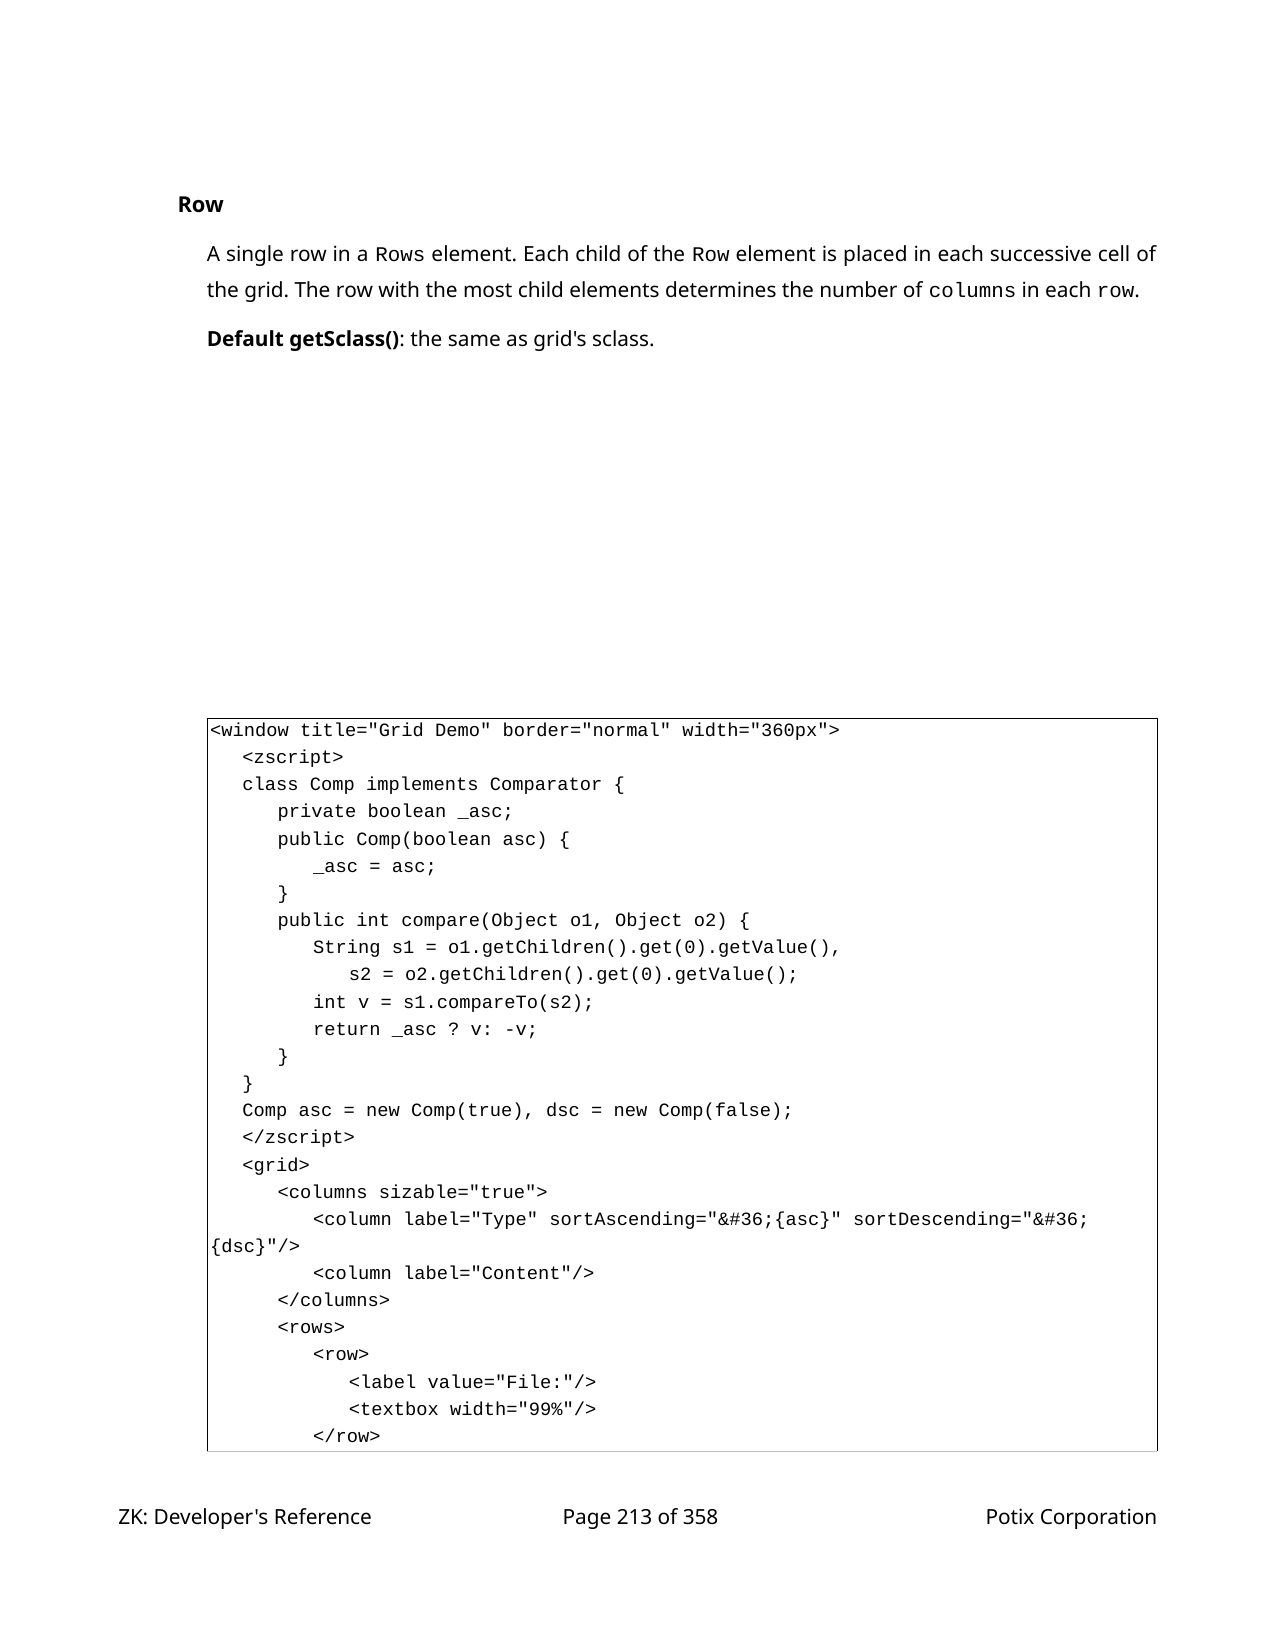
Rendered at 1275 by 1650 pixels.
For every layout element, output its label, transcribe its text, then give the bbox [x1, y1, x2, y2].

text <grid> [208, 1153, 1157, 1177]
text int v = s1.compareTo(s2); [208, 989, 1157, 1014]
text </row> [208, 1424, 1157, 1451]
text s2 = o2.getChildren().get(0).getValue(); [208, 962, 1157, 987]
text String s1 = o1.getChildren().get(0).getValue(), [208, 935, 1157, 959]
text class Comp implements Comparator { [208, 772, 1157, 796]
text } [208, 1044, 1157, 1068]
text <rows> [208, 1315, 1157, 1339]
text private boolean _asc; [208, 799, 1157, 823]
text _asc = asc; [208, 853, 1157, 878]
text <columns sizable="true"> [208, 1180, 1157, 1204]
text </columns> [208, 1288, 1157, 1312]
text <label value="File:"/> [208, 1369, 1157, 1394]
text <window title="Grid Demo" border="normal" width="360px"> [208, 719, 1157, 742]
text </zscript> [208, 1125, 1157, 1150]
text <textbox width="99%"/> [208, 1397, 1157, 1421]
text } [208, 1071, 1157, 1095]
text Default getSclass(): the same as grid's sclass. [207, 324, 1157, 352]
text A single row in a Rows element. Each child of the Row element is placed in each successive cell of the grid. The row with the most child elements determines the number of columns in each row. [207, 239, 1157, 303]
subtitle Row [177, 189, 1157, 219]
text <zscript> [208, 745, 1157, 769]
text <row> [208, 1342, 1157, 1367]
text Comp asc = new Comp(true), dsc = new Comp(false); [208, 1098, 1157, 1122]
text <column label="Type" sortAscending="&#36;{asc}" sortDescending="&#36;{dsc}"/> [208, 1207, 1157, 1258]
text } [208, 881, 1157, 905]
text public int compare(Object o1, Object o2) { [208, 908, 1157, 932]
text <column label="Content"/> [208, 1261, 1157, 1285]
text public Comp(boolean asc) { [208, 826, 1157, 851]
text return _asc ? v: -v; [208, 1017, 1157, 1041]
